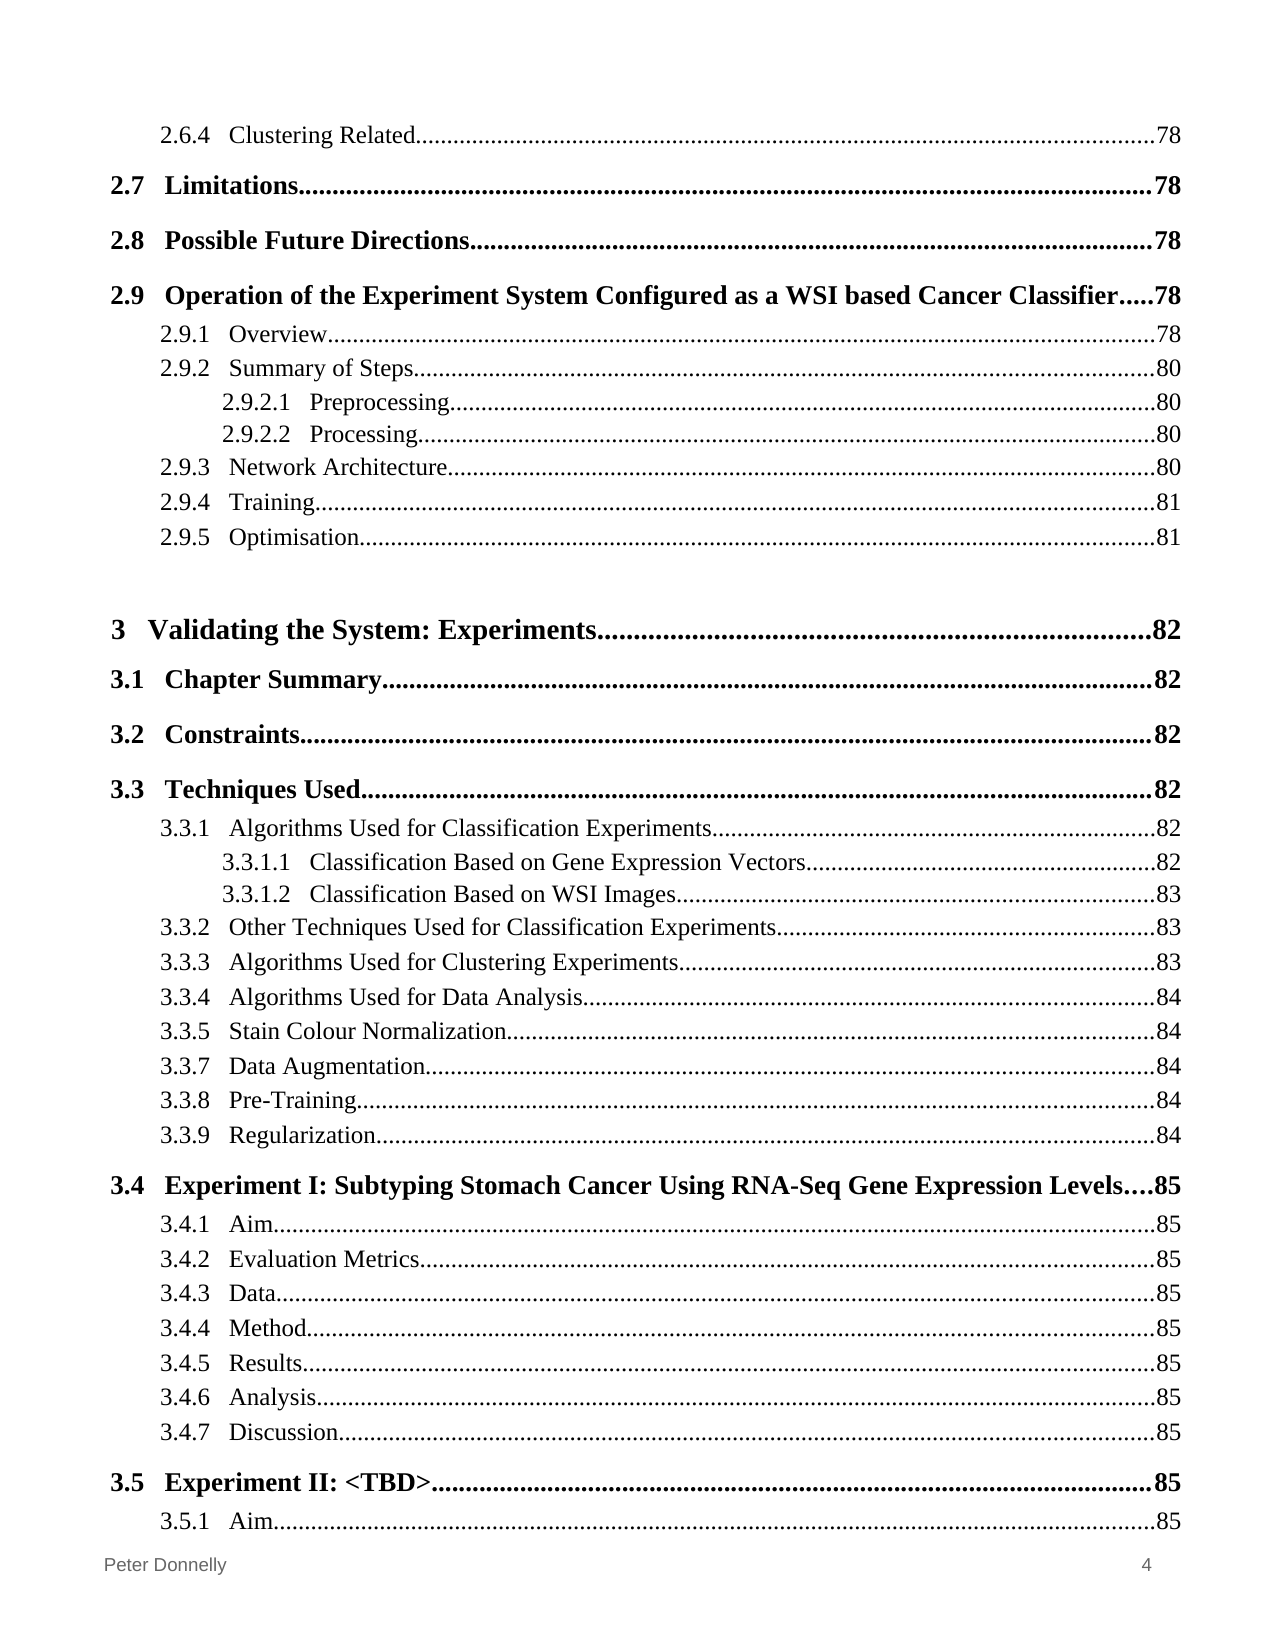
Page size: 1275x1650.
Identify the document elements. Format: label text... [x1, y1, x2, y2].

text 2.9.5 Optimisation 81 [154, 522, 1181, 550]
text 2.8 Possible Future Directions 78 [103, 224, 1181, 255]
text 3.3.5 Stain Colour Normalization 84 [154, 1016, 1181, 1045]
text 3.3.4 Algorithms Used for Data Analysis 84 [154, 982, 1181, 1010]
text 3.4.6 Analysis 85 [154, 1382, 1181, 1411]
text 3.2 Constraints 82 [103, 718, 1181, 749]
text 2.6.4 Clustering Related 78 [154, 120, 1181, 148]
text 3.3.7 Data Augmentation 84 [154, 1051, 1181, 1079]
text 3.3.3 Algorithms Used for Clustering Experiments 83 [154, 947, 1181, 976]
text 2.9.4 Training 81 [154, 487, 1181, 516]
text 2.9.1 Overview 78 [154, 319, 1181, 347]
text 2.9.2 Summary of Steps 80 [154, 353, 1181, 382]
text 2.9.3 Network Architecture 80 [154, 452, 1181, 481]
text 3.5.1 Aim 85 [154, 1506, 1181, 1535]
text 3.3.2 Other Techniques Used for Classification Experiments 83 [154, 912, 1181, 941]
text 3.4.2 Evaluation Metrics 85 [154, 1244, 1181, 1273]
text 2.9 Operation of the Experiment System Configured as a WSI based Cancer Classifier 78 [103, 279, 1181, 310]
text 2.7 Limitations 78 [103, 169, 1181, 200]
text 3.4.7 Discussion 85 [154, 1417, 1181, 1446]
text 3.3.1 Algorithms Used for Classification Experiments 82 [154, 813, 1181, 842]
text 3.3.9 Regularization 84 [154, 1120, 1181, 1149]
text 3.4.4 Method 85 [154, 1313, 1181, 1342]
text 3.3.1.2 Classification Based on WSI Images 83 [216, 879, 1181, 908]
text 3.3.8 Pre-Training 84 [154, 1085, 1181, 1114]
text 3.4 Experiment I: Subtyping Stomach Cancer Using RNA-Seq Gene Expression Levels 85 [103, 1169, 1181, 1200]
text 3.1 Chapter Summary 82 [103, 664, 1181, 695]
text 3.3 Techniques Used 82 [103, 773, 1181, 804]
text 3.5 Experiment II: <TBD> 85 [103, 1466, 1181, 1497]
text 3.4.1 Aim 85 [154, 1209, 1181, 1238]
text 2.9.2.2 Processing 80 [216, 419, 1181, 448]
text 2.9.2.1 Preprocessing 80 [216, 387, 1181, 416]
text 3 Validating the System: Experiments 82 [103, 612, 1181, 646]
text 3.3.1.1 Classification Based on Gene Expression Vectors 82 [216, 847, 1181, 875]
text 3.4.3 Data 85 [154, 1278, 1181, 1307]
text 3.4.5 Results 85 [154, 1348, 1181, 1376]
